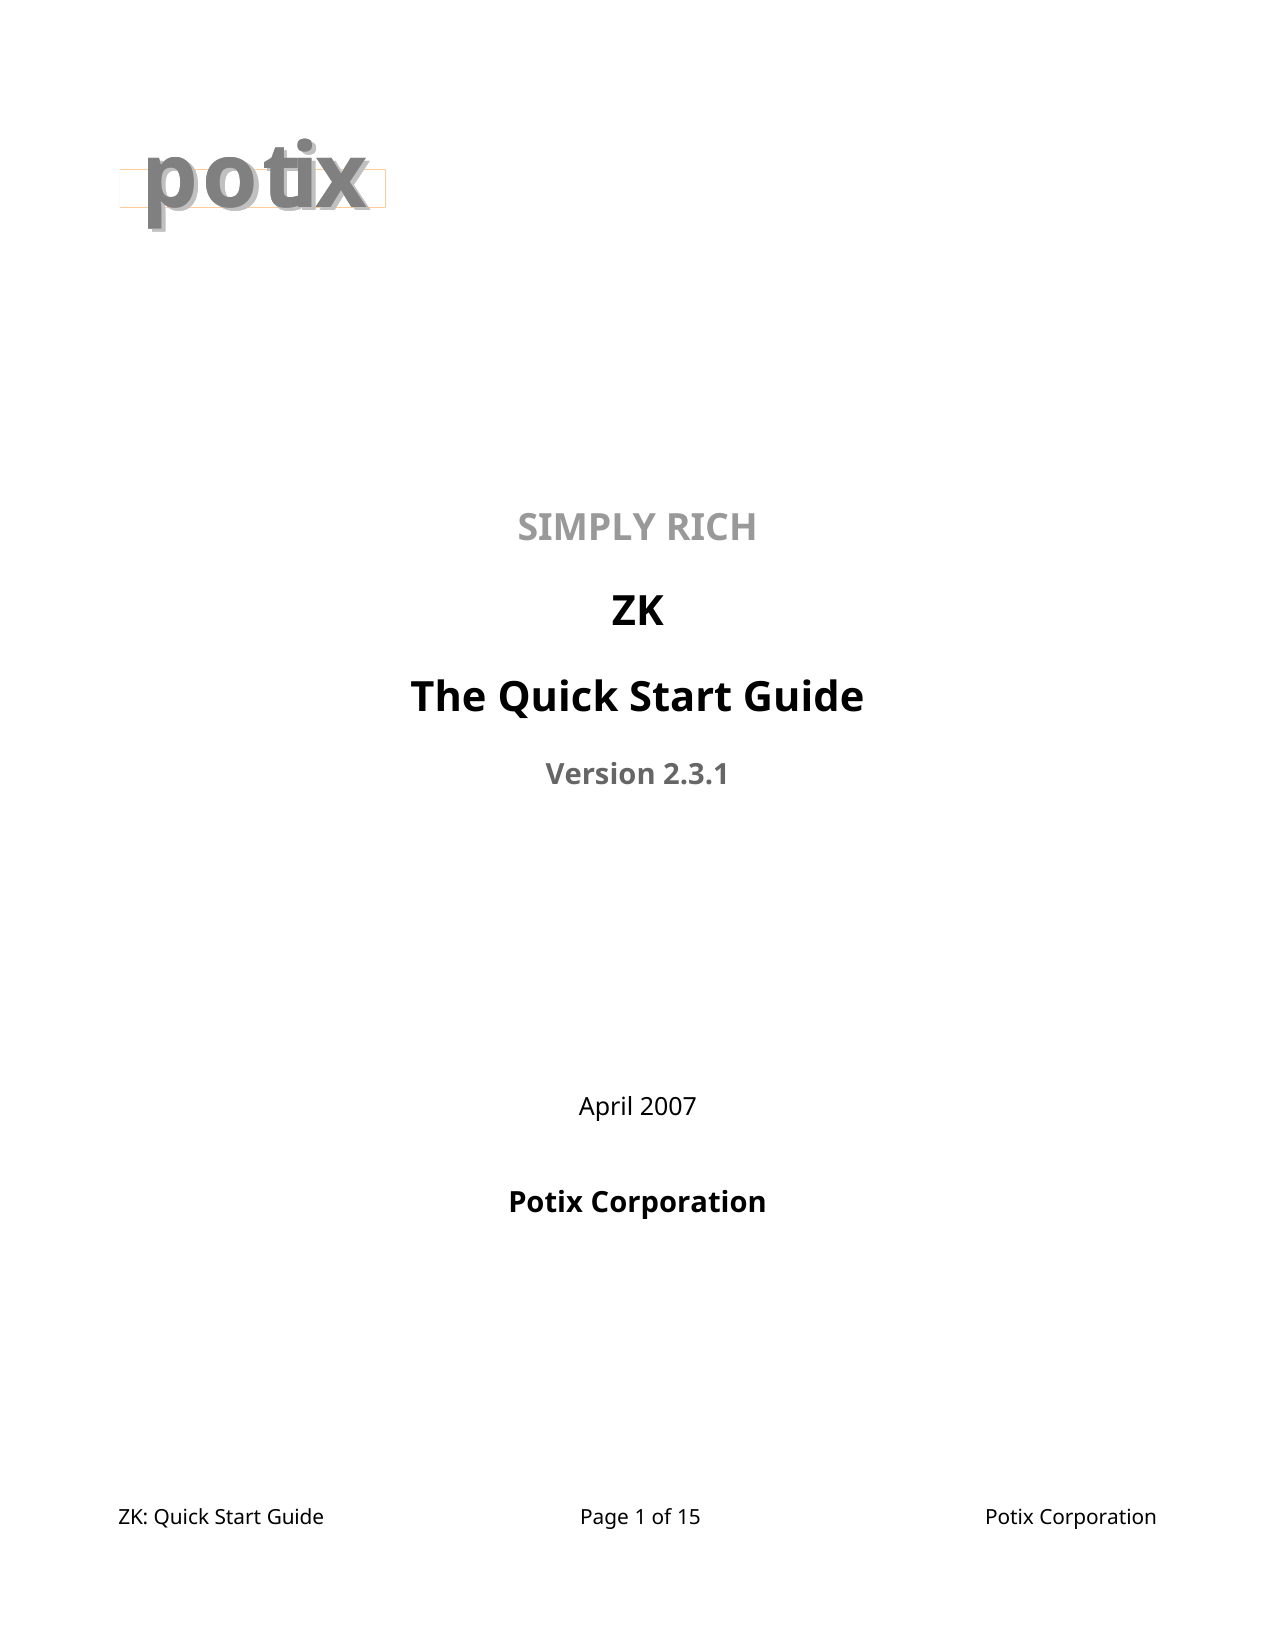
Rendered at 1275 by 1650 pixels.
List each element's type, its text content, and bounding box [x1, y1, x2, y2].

text April 2007 [118, 1088, 1157, 1122]
text The Quick Start Guide [118, 667, 1157, 724]
text Version 2.3.1 [118, 753, 1157, 793]
text SIMPLY RICH [118, 500, 1157, 551]
text ZK [118, 580, 1157, 637]
text Potix Corporation [118, 1181, 1157, 1221]
